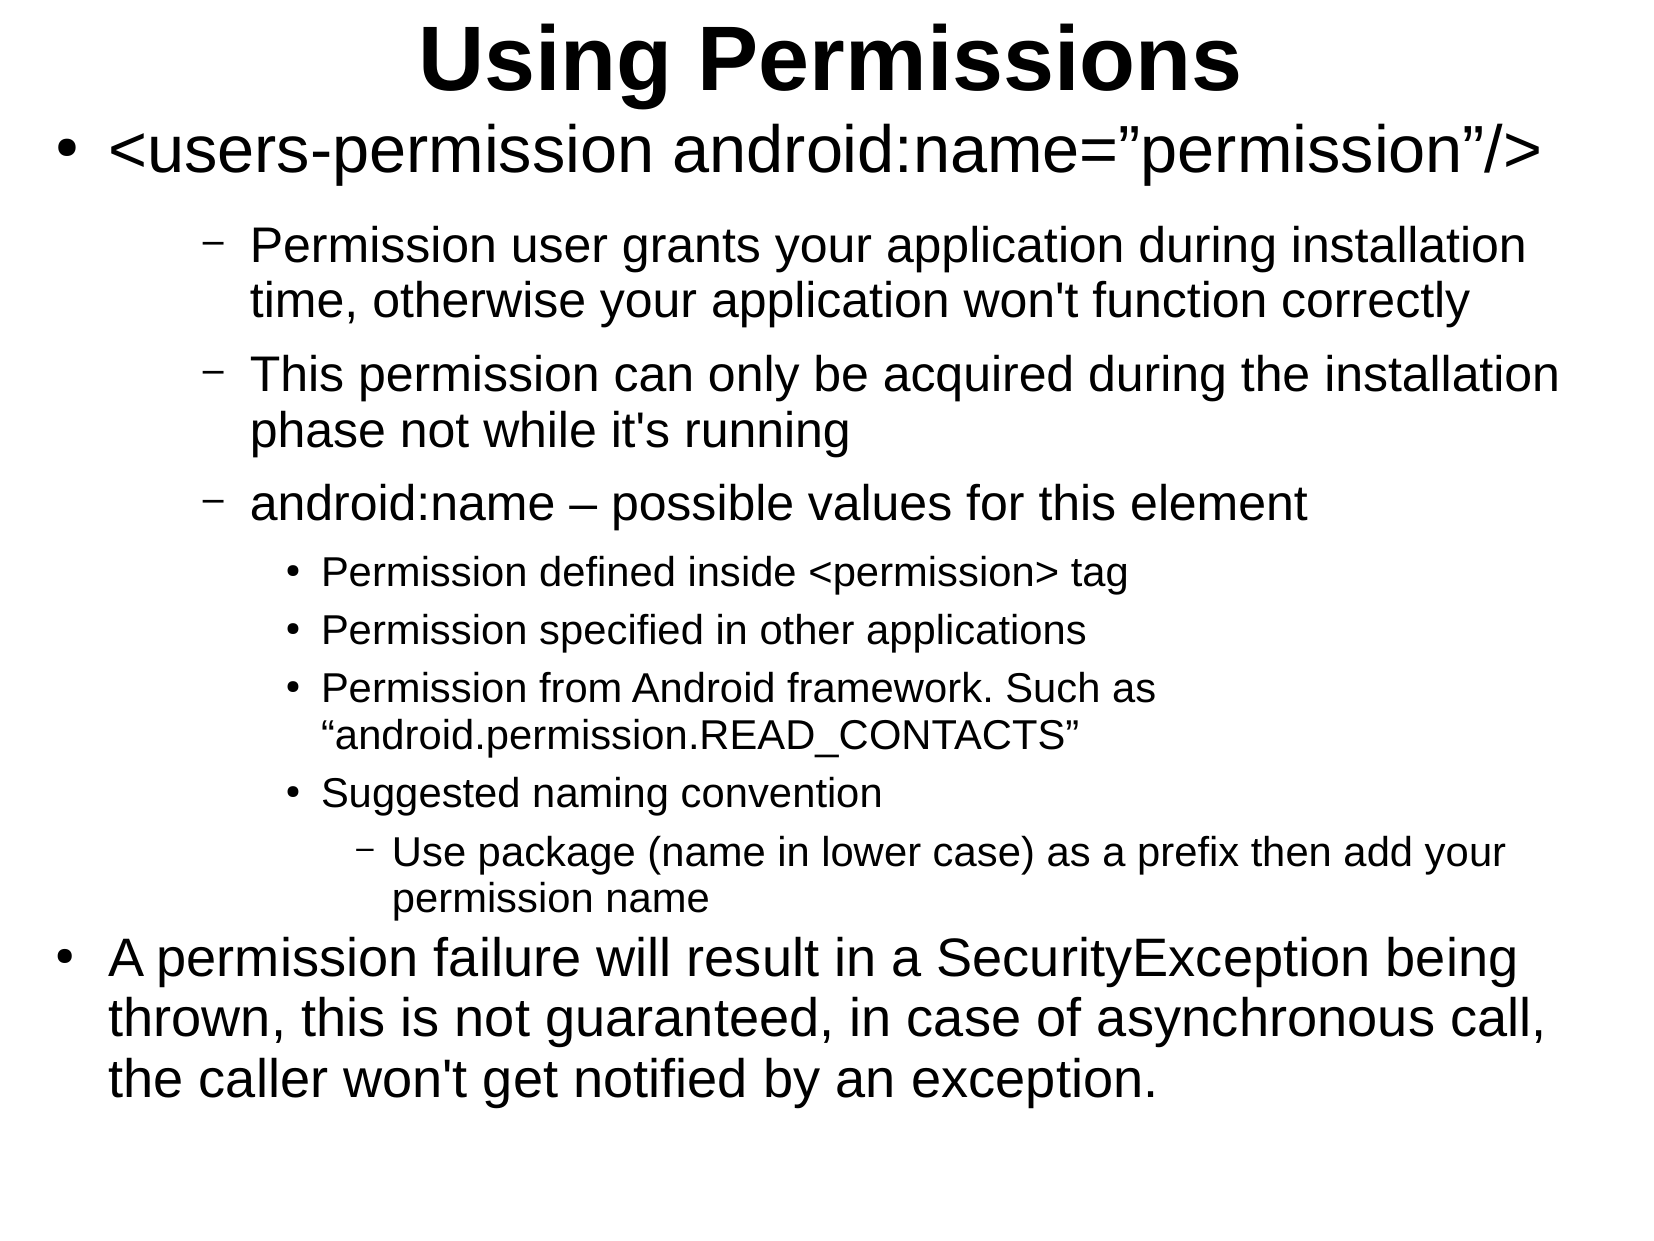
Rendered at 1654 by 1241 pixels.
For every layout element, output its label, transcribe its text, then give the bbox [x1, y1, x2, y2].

list <users-permission android:name=”permission”/> Permission user grants your application during installation time, otherwise your application won't function correctly This permission can only be acquired during the installation phase not while it's running android:name – possible values for this element Permission defined inside <permission> tag Permission specified in other applications Permission from Android framework. Such as “android.permission.READ_CONTACTS” Suggested naming convention Use package (name in lower case) as a prefix then add your permission name A permission failure will result in a SecurityException being thrown, this is not guaranteed, in case of asynchronous call, the caller won't get notified by an exception. [37, 112, 1613, 1216]
title Using Permissions [86, 0, 1576, 112]
